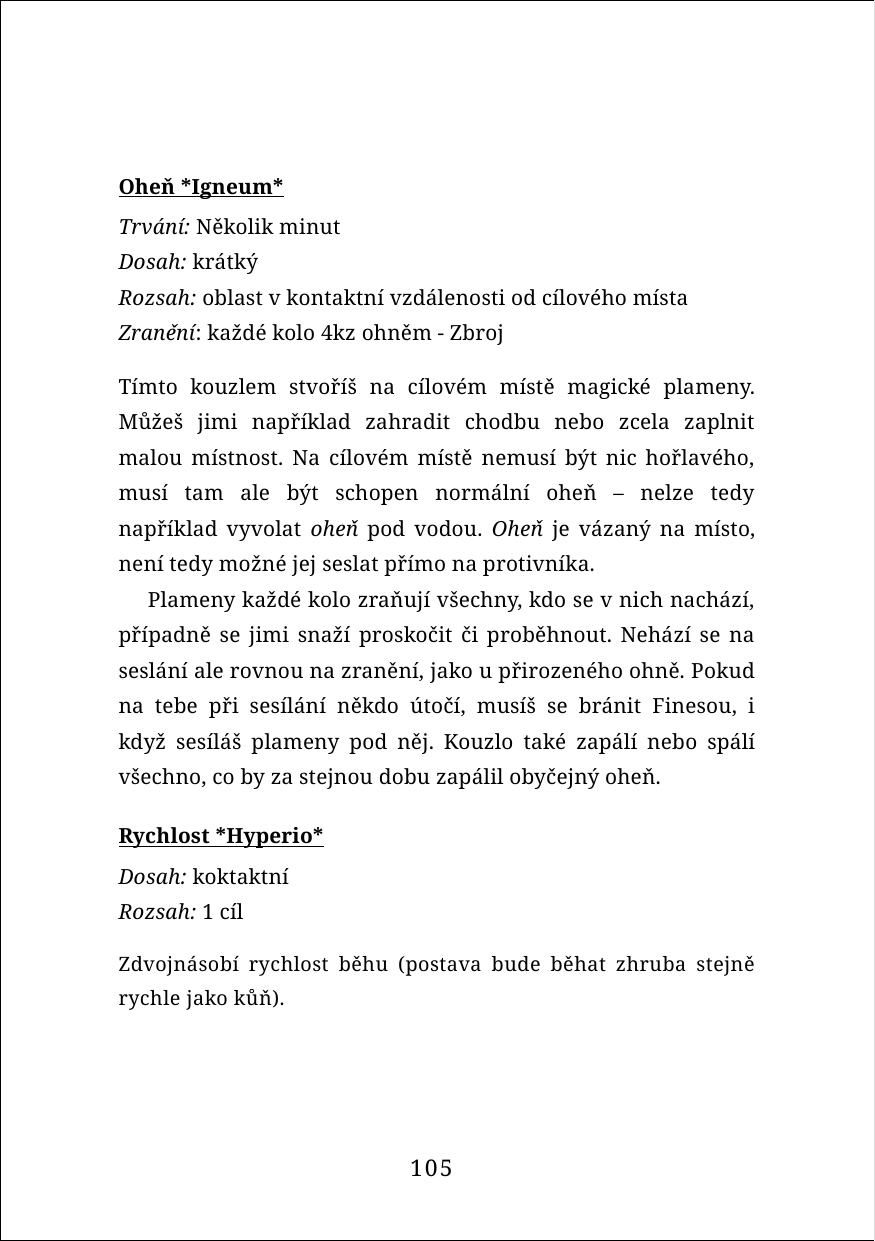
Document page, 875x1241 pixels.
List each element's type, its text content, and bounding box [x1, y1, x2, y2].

text Tímto kouzlem stvoříš na cílovém místě magické plameny. Můžeš jimi například zahradit chodbu nebo zcela zaplnit malou místnost. Na cílovém místě nemusí být nic hořlavého, musí tam ale být schopen normální oheň – nelze tedy například vyvolat oheň pod vodou. Oheň je vázaný na místo, není tedy možné jej seslat přímo na protivníka. Plameny každé kolo zraňují všechny, kdo se v nich nachází, případně se jimi snaží proskočit či proběhnout. Nehází se na seslání ale rovnou na zranění, jako u přirozeného ohně. Pokud na tebe při sesílání někdo útočí, musíš se bránit Finesou, i když sesíláš plameny pod něj. Kouzlo také zapálí nebo spálí všechno, co by za stejnou dobu zapálil obyčejný oheň. [118, 372, 756, 791]
subtitle Oheň *Igneum* [118, 172, 756, 200]
subtitle Rychlost *Hyperio* [118, 822, 756, 850]
text Zdvojnásobí rychlost běhu (postava bude běhat zhruba stejně rychle jako kůň). [118, 951, 756, 1011]
text Trvání: Několik minut Dosah: krátký Rozsah: oblast v kontaktní vzdálenosti od cílového místa Zranění: každé kolo 4kz ohněm - Zbroj [118, 212, 756, 347]
text Dosah: koktaktní Rozsah: 1 cíl [118, 862, 756, 926]
